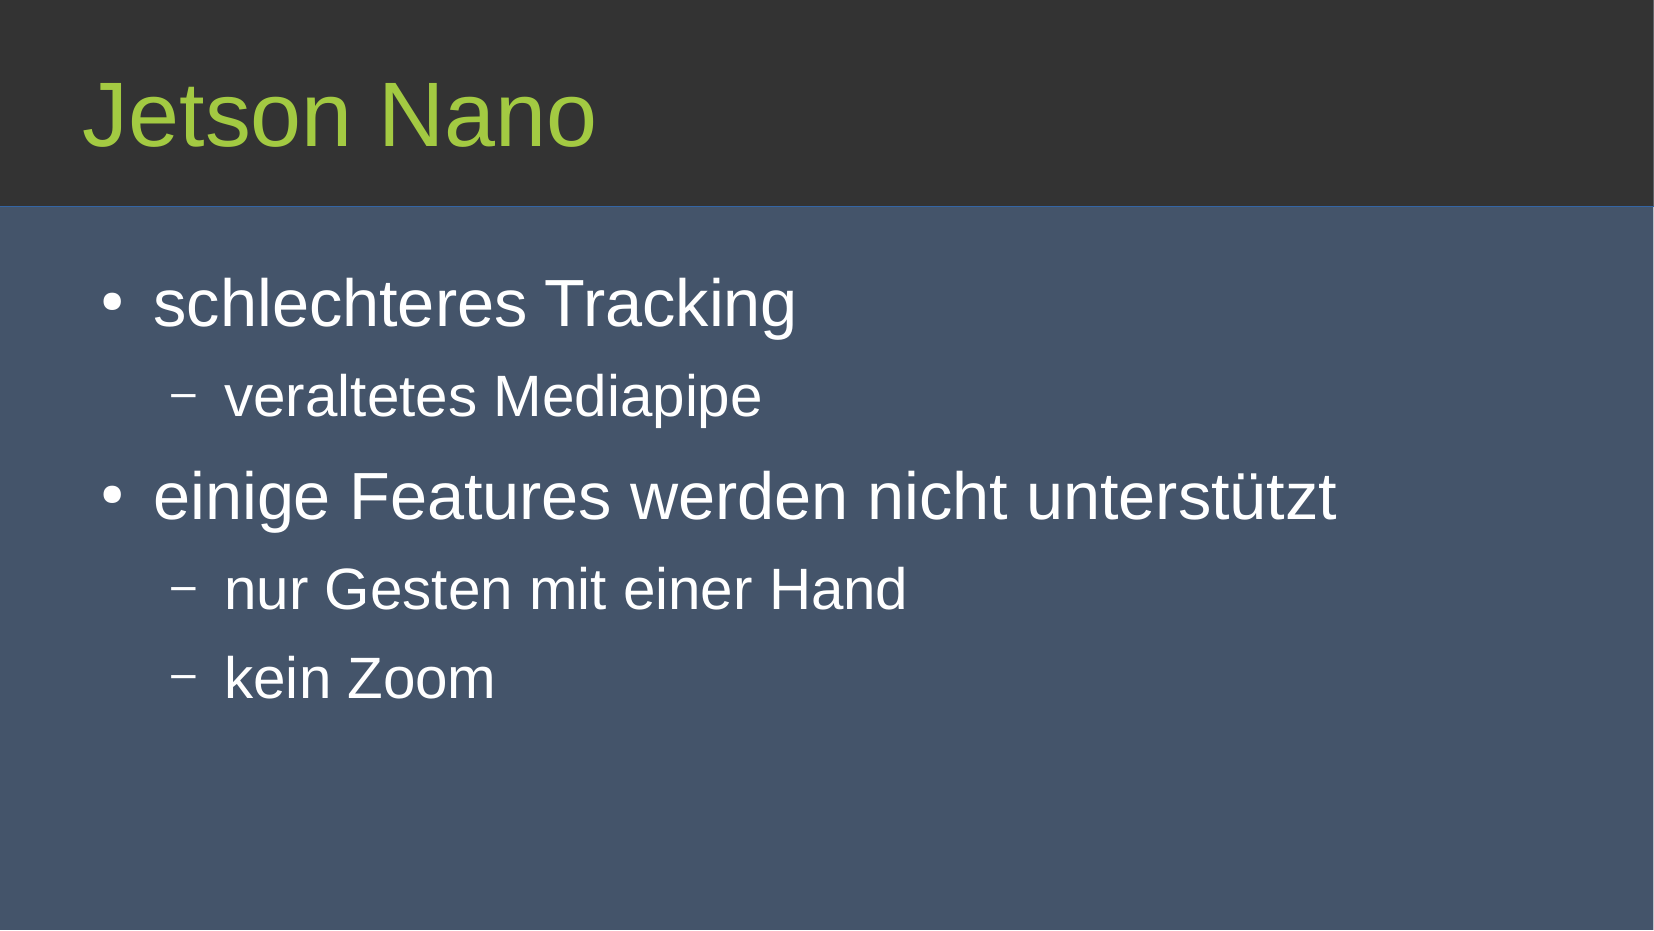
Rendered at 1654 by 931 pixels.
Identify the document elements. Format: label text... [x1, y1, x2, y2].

title Jetson Nano [82, 37, 1571, 193]
list schlechteres Tracking veraltetes Mediapipe einige Features werden nicht unterstützt nur Gesten mit einer Hand kein Zoom [82, 265, 1571, 827]
